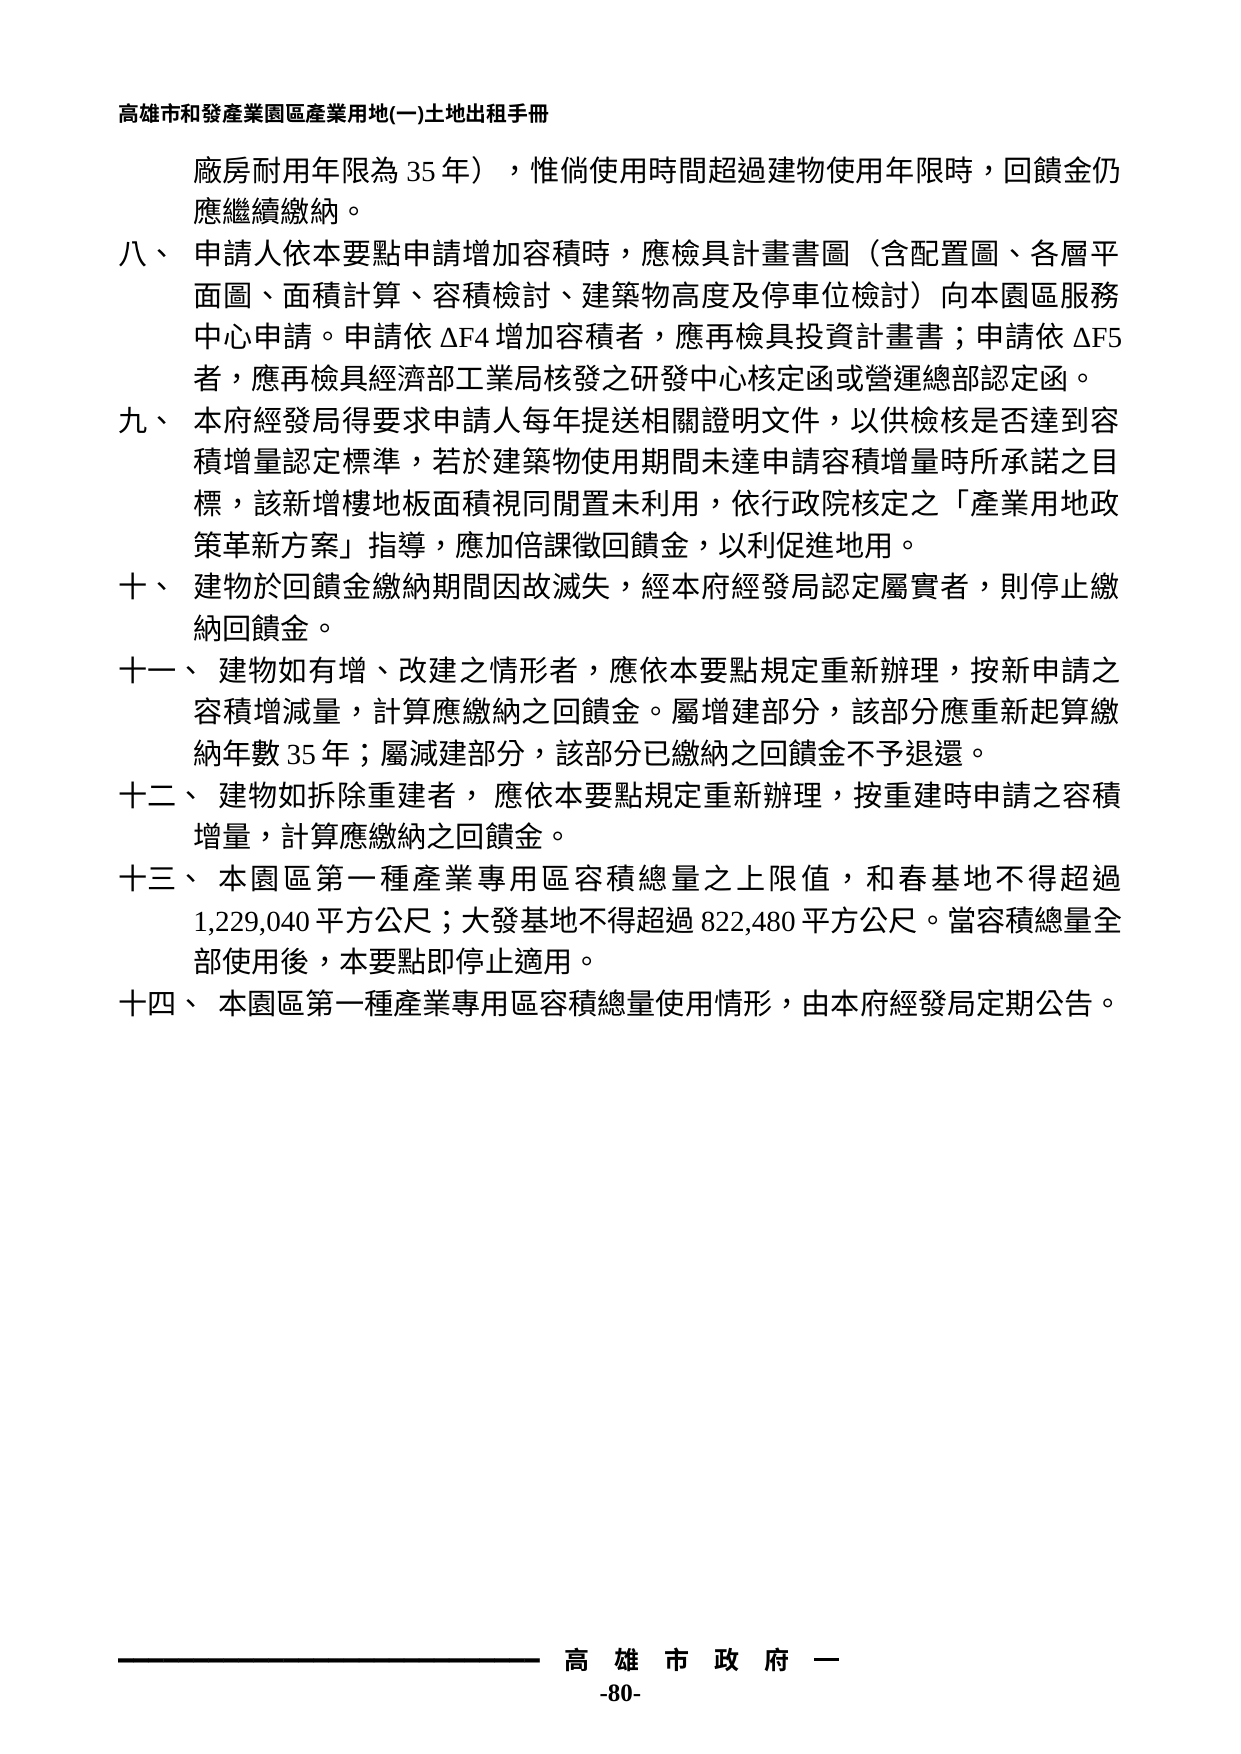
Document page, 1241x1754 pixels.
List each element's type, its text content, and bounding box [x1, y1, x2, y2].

list 建物如拆除重建者， 應依本要點規定重新辦理，按重建時申請之容積增量，計算應繳納之回饋金。 [118, 773, 1122, 856]
list 建物於回饋金繳納期間因故滅失，經本府經發局認定屬實者，則停止繳納回饋金。 [118, 564, 1122, 648]
list 廠房耐用年限為35年），惟倘使用時間超過建物使用年限時，回饋金仍應繼續繳納。 [118, 148, 1122, 231]
list 本園區第一種產業專用區容積總量之上限值，和春基地不得超過1,229,040平方公尺；大發基地不得超過822,480平方公尺。當容積總量全部使用後，本要點即停止適用。 [118, 856, 1122, 981]
list 申請人依本要點申請增加容積時，應檢具計畫書圖（含配置圖、各層平面圖、面積計算、容積檢討、建築物高度及停車位檢討）向本園區服務中心申請。申請依ΔF4增加容積者，應再檢具投資計畫書；申請依ΔF5者，應再檢具經濟部工業局核發之研發中心核定函或營運總部認定函。 [118, 231, 1122, 398]
list 本園區第一種產業專用區容積總量使用情形，由本府經發局定期公告。 [118, 981, 1122, 1023]
list 本府經發局得要求申請人每年提送相關證明文件，以供檢核是否達到容積增量認定標準，若於建築物使用期間未達申請容積增量時所承諾之目標，該新增樓地板面積視同閒置未利用，依行政院核定之「產業用地政策革新方案」指導，應加倍課徵回饋金，以利促進地用。 [118, 398, 1122, 564]
list 建物如有增、改建之情形者，應依本要點規定重新辦理，按新申請之容積增減量，計算應繳納之回饋金。屬增建部分，該部分應重新起算繳納年數35年；屬減建部分，該部分已繳納之回饋金不予退還。 [118, 648, 1122, 773]
